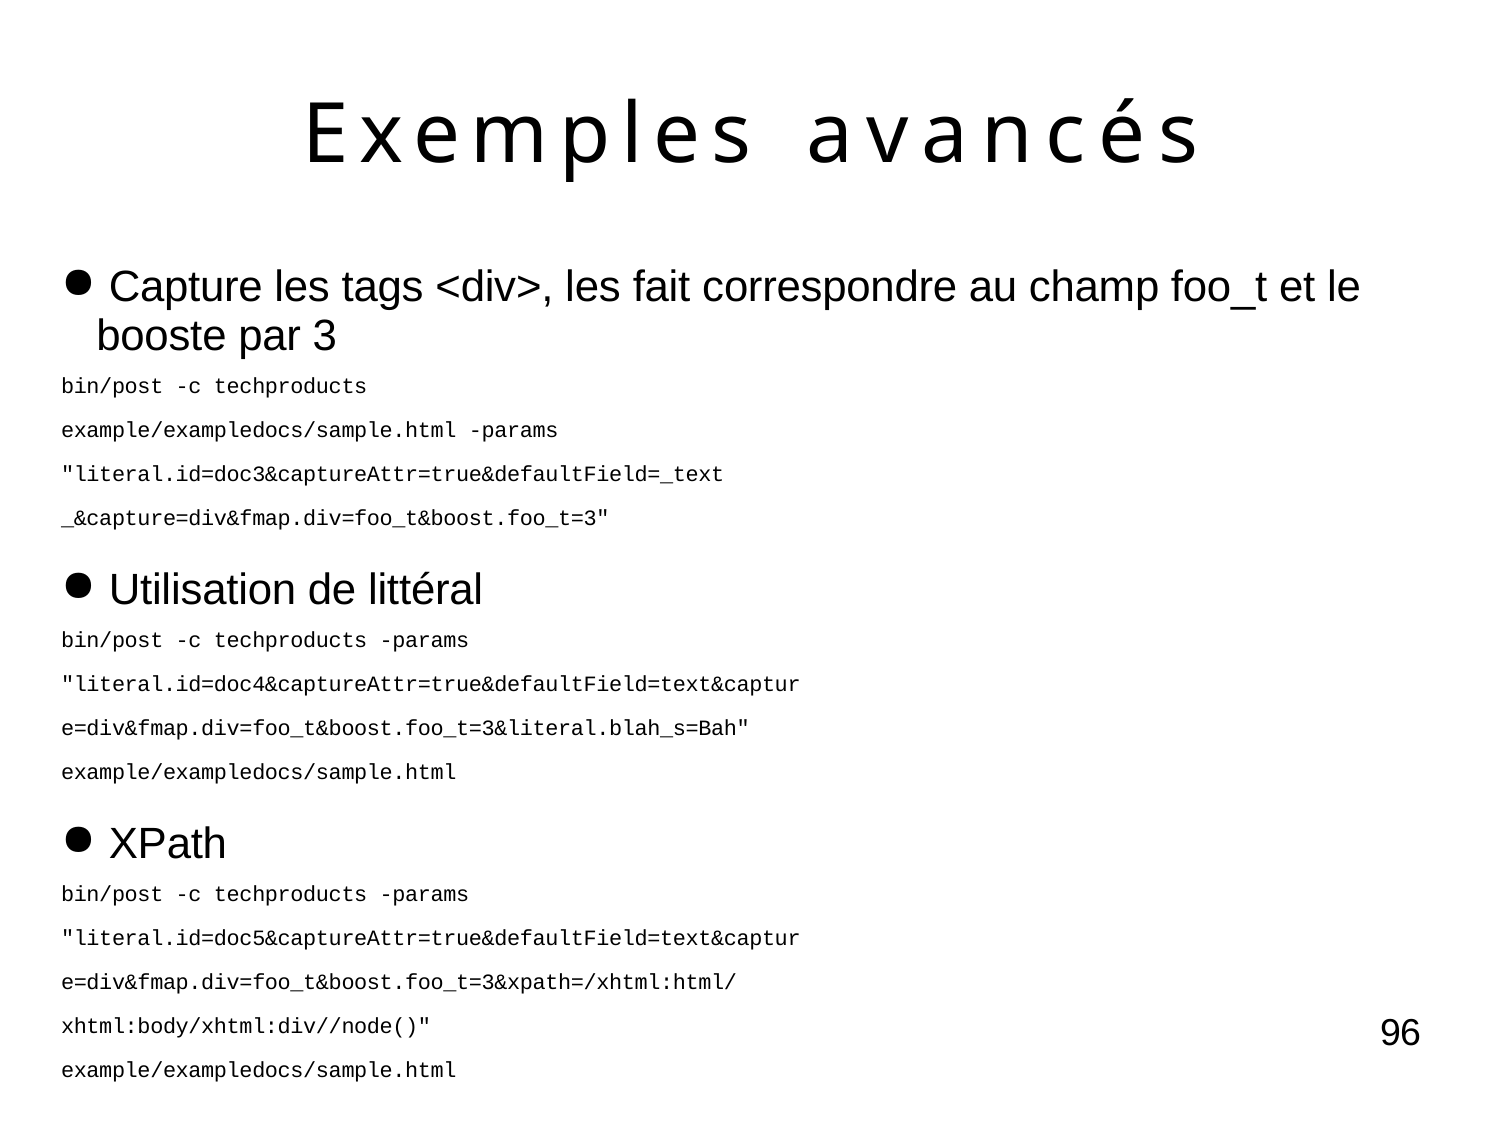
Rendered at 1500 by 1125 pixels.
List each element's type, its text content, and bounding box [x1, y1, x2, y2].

title Exemples avancés [87, 26, 1413, 267]
text_box Capture les tags <div>, les fait correspondre au champ foo_t et le booste par 3 bin/post -c techproducts example/exampledocs/sample.html -params "literal.id=doc3&captureAttr=true&defaultField=_text _&capture=div&fmap.div=foo_t&boost.foo_t=3" Utilisation de littéral bin/post -c techproducts -params "literal.id=doc4&captureAttr=true&defaultField=text&captur e=div&fmap.div=foo_t&boost.foo_t=3&literal.blah_s=Bah" example/exampledocs/sample.html XPath bin/post -c techproducts -params "literal.id=doc5&captureAttr=true&defaultField=text&captur e=div&fmap.div=foo_t&boost.foo_t=3&xpath=/xhtml:html/ xhtml:body/xhtml:div//node()" example/exampledocs/sample.html [59, 254, 1388, 1125]
slide_number 96 [1388, 1009, 1451, 1125]
